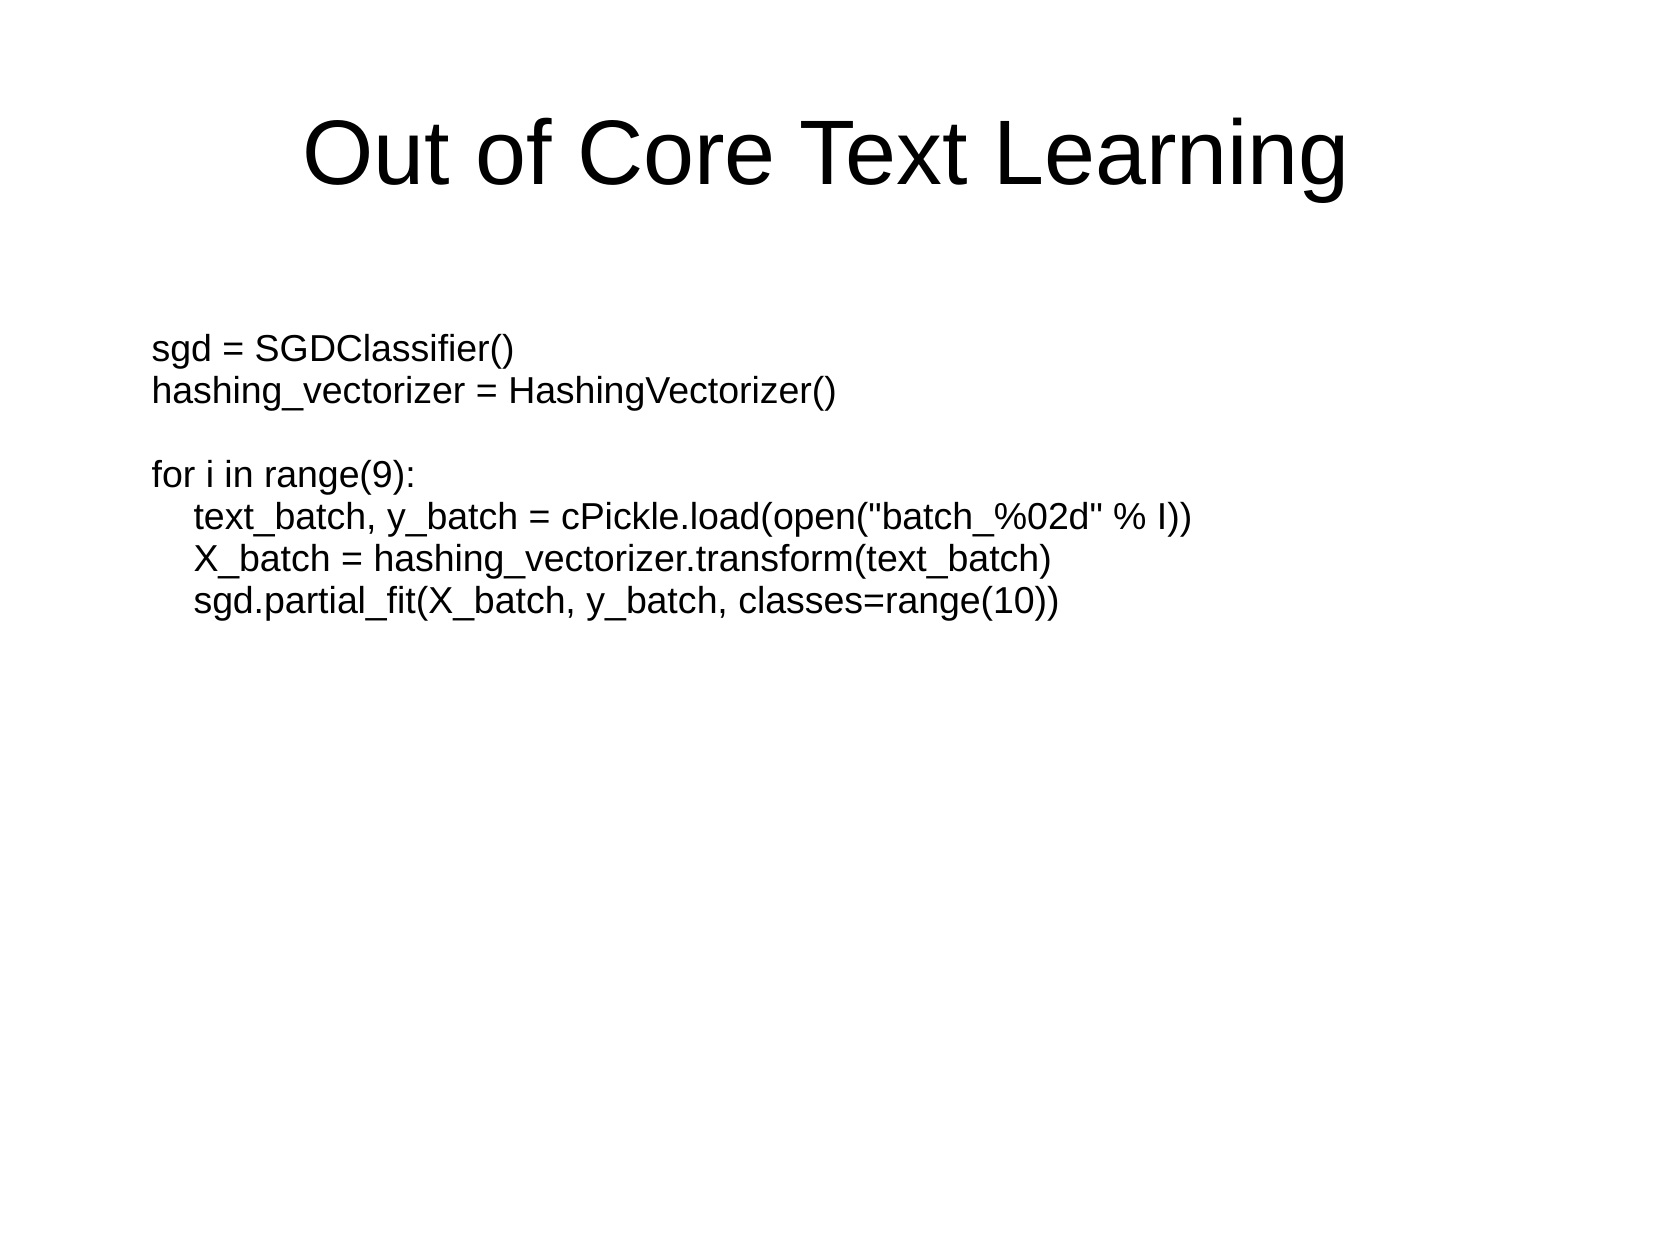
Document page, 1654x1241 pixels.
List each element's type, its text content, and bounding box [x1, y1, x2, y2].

title Out of Core Text Learning [82, 49, 1571, 257]
text_box sgd = SGDClassifier() hashing_vectorizer = HashingVectorizer() for i in range(9): text_batch, y_batch = cPickle.load(open("batch_%02d" % I)) X_batch = hashing_vectorizer.transform(text_batch) sgd.partial_fit(X_batch, y_batch, classes=range(10)) [136, 319, 1456, 629]
